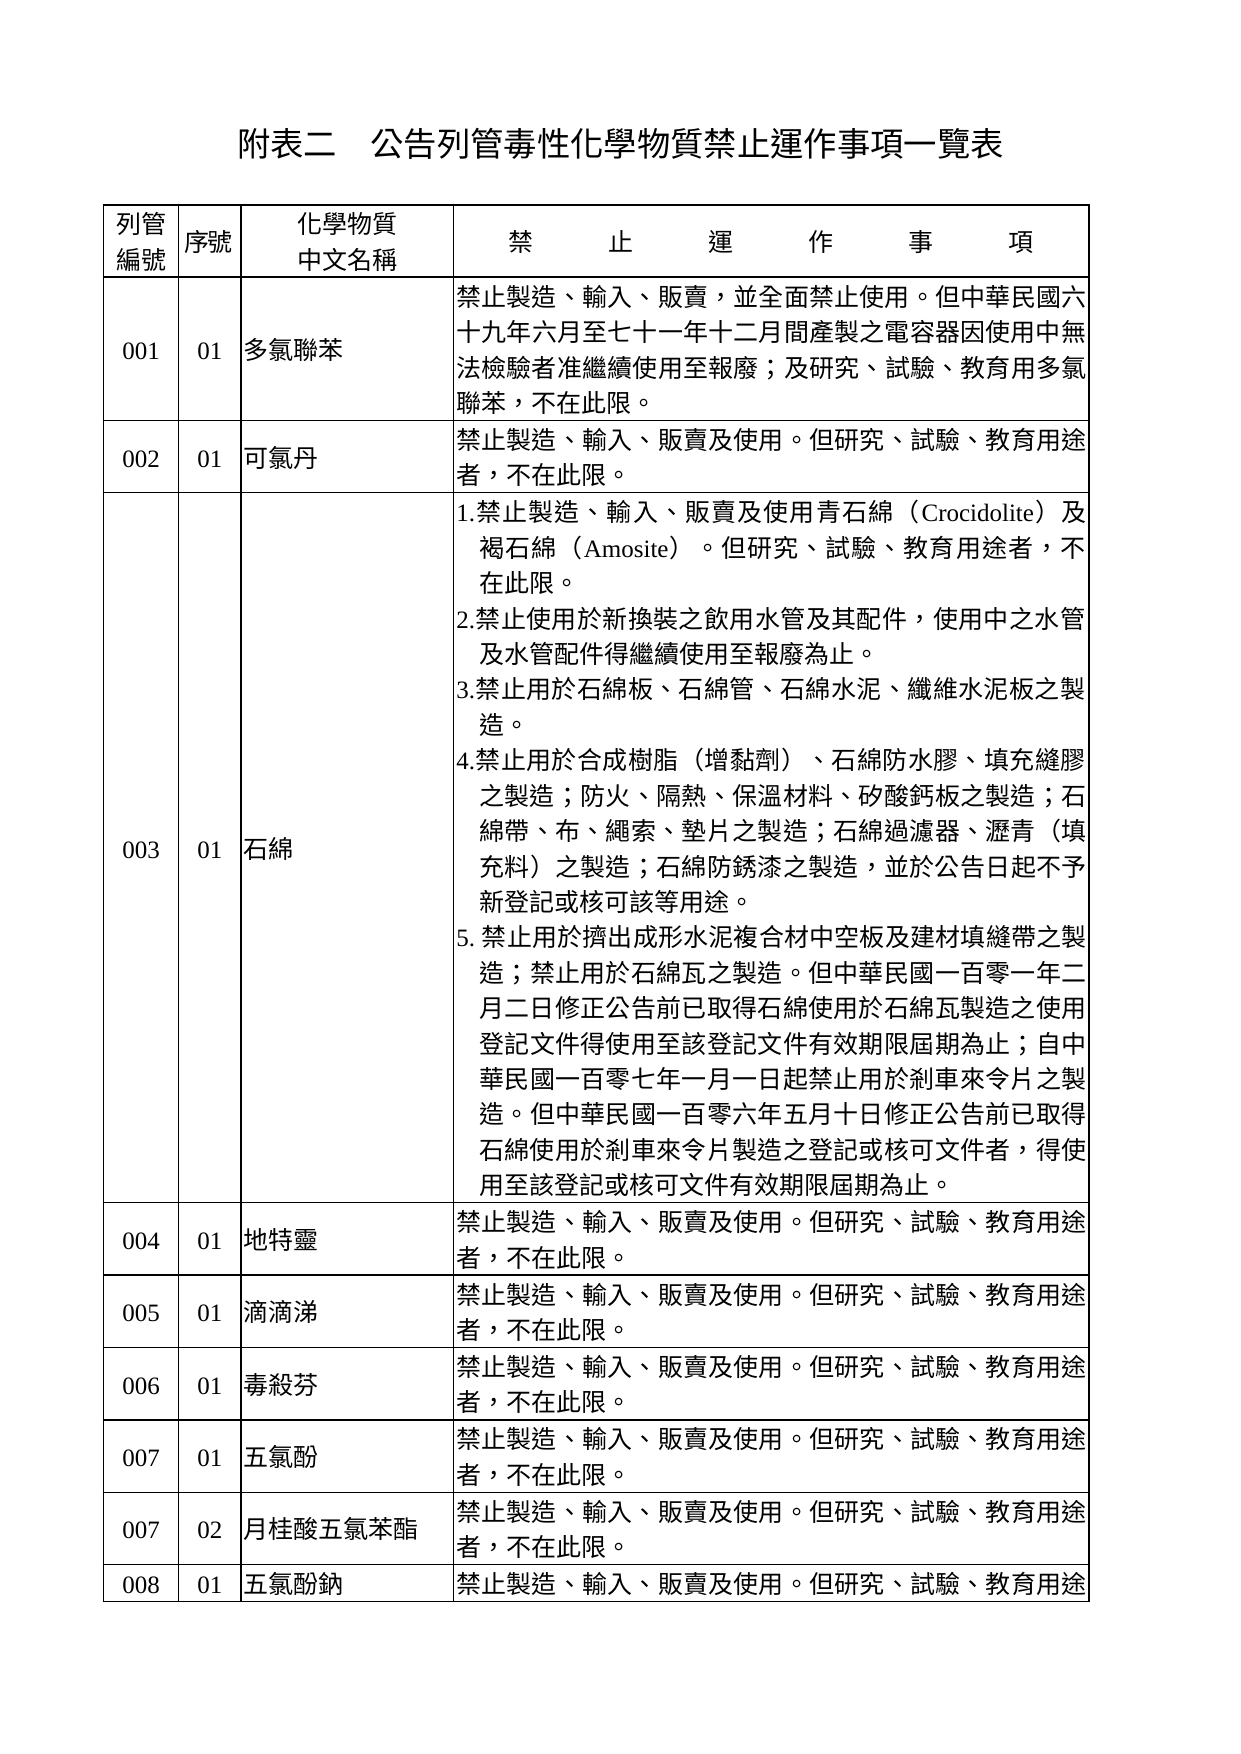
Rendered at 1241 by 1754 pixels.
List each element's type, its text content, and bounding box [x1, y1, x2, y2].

table_cell 月桂酸五氯苯酯 [242, 1493, 453, 1564]
table_cell 可氯丹 [242, 421, 453, 492]
table_cell 01 [179, 278, 240, 419]
table_cell 008 [104, 1565, 178, 1601]
table_cell 禁止製造、輸入、販賣及使用。但研究、試驗、教育用途者，不在此限。 [454, 421, 1088, 492]
table_cell 禁止製造、輸入、販賣及使用。但研究、試驗、教育用途者，不在此限。 [454, 1203, 1088, 1274]
table_header 列管編號 [104, 206, 178, 276]
table_cell 007 [104, 1493, 178, 1564]
table_cell 002 [104, 421, 178, 492]
table_cell 004 [104, 1203, 178, 1274]
text 附表二 公告列管毒性化學物質禁止運作事項一覽表 [118, 118, 1122, 166]
table_cell 五氯酚鈉 [242, 1565, 453, 1601]
table_cell 禁止製造、輸入、販賣及使用。但研究、試驗、教育用途者，不在此限。 [454, 1493, 1088, 1564]
table_cell 001 [104, 278, 178, 419]
table_cell 禁止製造、輸入、販賣，並全面禁止使用。但中華民國六十九年六月至七十一年十二月間產製之電容器因使用中無法檢驗者准繼續使用至報廢；及研究、試驗、教育用多氯聯苯，不在此限。 [454, 278, 1088, 419]
table_header 化學物質 中文名稱 [242, 206, 453, 276]
table_cell 01 [179, 421, 240, 492]
table_cell 01 [179, 493, 240, 1202]
table_cell 五氯酚 [242, 1421, 453, 1491]
table_header 禁 止 運 作 事 項 [454, 206, 1088, 276]
table_cell 石綿 [242, 493, 453, 1202]
table_cell 003 [104, 493, 178, 1202]
table_cell 地特靈 [242, 1203, 453, 1274]
table_header 序號 [179, 206, 240, 276]
table_cell 005 [104, 1276, 178, 1347]
table_cell 006 [104, 1348, 178, 1419]
table_cell 滴滴涕 [242, 1276, 453, 1347]
table_cell 多氯聯苯 [242, 278, 453, 419]
table_cell 01 [179, 1276, 240, 1347]
table_cell 01 [179, 1348, 240, 1419]
table_cell 01 [179, 1421, 240, 1491]
table_cell 毒殺芬 [242, 1348, 453, 1419]
table_cell 01 [179, 1565, 240, 1601]
table_cell 禁止製造、輸入、販賣及使用。但研究、試驗、教育用途者，不在此限。 [454, 1276, 1088, 1347]
table_cell 007 [104, 1421, 178, 1491]
table_cell 02 [179, 1493, 240, 1564]
table_cell 禁止製造、輸入、販賣及使用。但研究、試驗、教育用途者，不在此限。 [454, 1421, 1088, 1491]
table_cell 禁止製造、輸入、販賣及使用。但研究、試驗、教育用途 [454, 1565, 1088, 1601]
table_cell 01 [179, 1203, 240, 1274]
table_cell 禁止製造、輸入、販賣及使用。但研究、試驗、教育用途者，不在此限。 [454, 1348, 1088, 1419]
table_cell 1.禁止製造、輸入、販賣及使用青石綿（Crocidolite）及褐石綿（Amosite）。但研究、試驗、教育用途者，不在此限。 2.禁止使用於新換裝之飲用水管及其配件，使用中之水管及水管配件得繼續使用至報廢為止。 3.禁止用於石綿板、石綿管、石綿水泥、纖維水泥板之製造。 4.禁止用於合成樹脂（增黏劑）、石綿防水膠、填充縫膠之製造；防火、隔熱、保溫材料、矽酸鈣板之製造；石綿帶、布、繩索、墊片之製造；石綿過濾器、瀝青（填充料）之製造；石綿防銹漆之製造，並於公告日起不予新登記或核可該等用途。 5. 禁止用於擠出成形水泥複合材中空板及建材填縫帶之製造；禁止用於石綿瓦之製造。但中華民國一百零一年二月二日修正公告前已取得石綿使用於石綿瓦製造之使用登記文件得使用至該登記文件有效期限屆期為止；自中華民國一百零七年一月一日起禁止用於剎車來令片之製造。但中華民國一百零六年五月十日修正公告前已取得石綿使用於剎車來令片製造之登記或核可文件者，得使用至該登記或核可文件有效期限屆期為止。 [454, 493, 1088, 1202]
